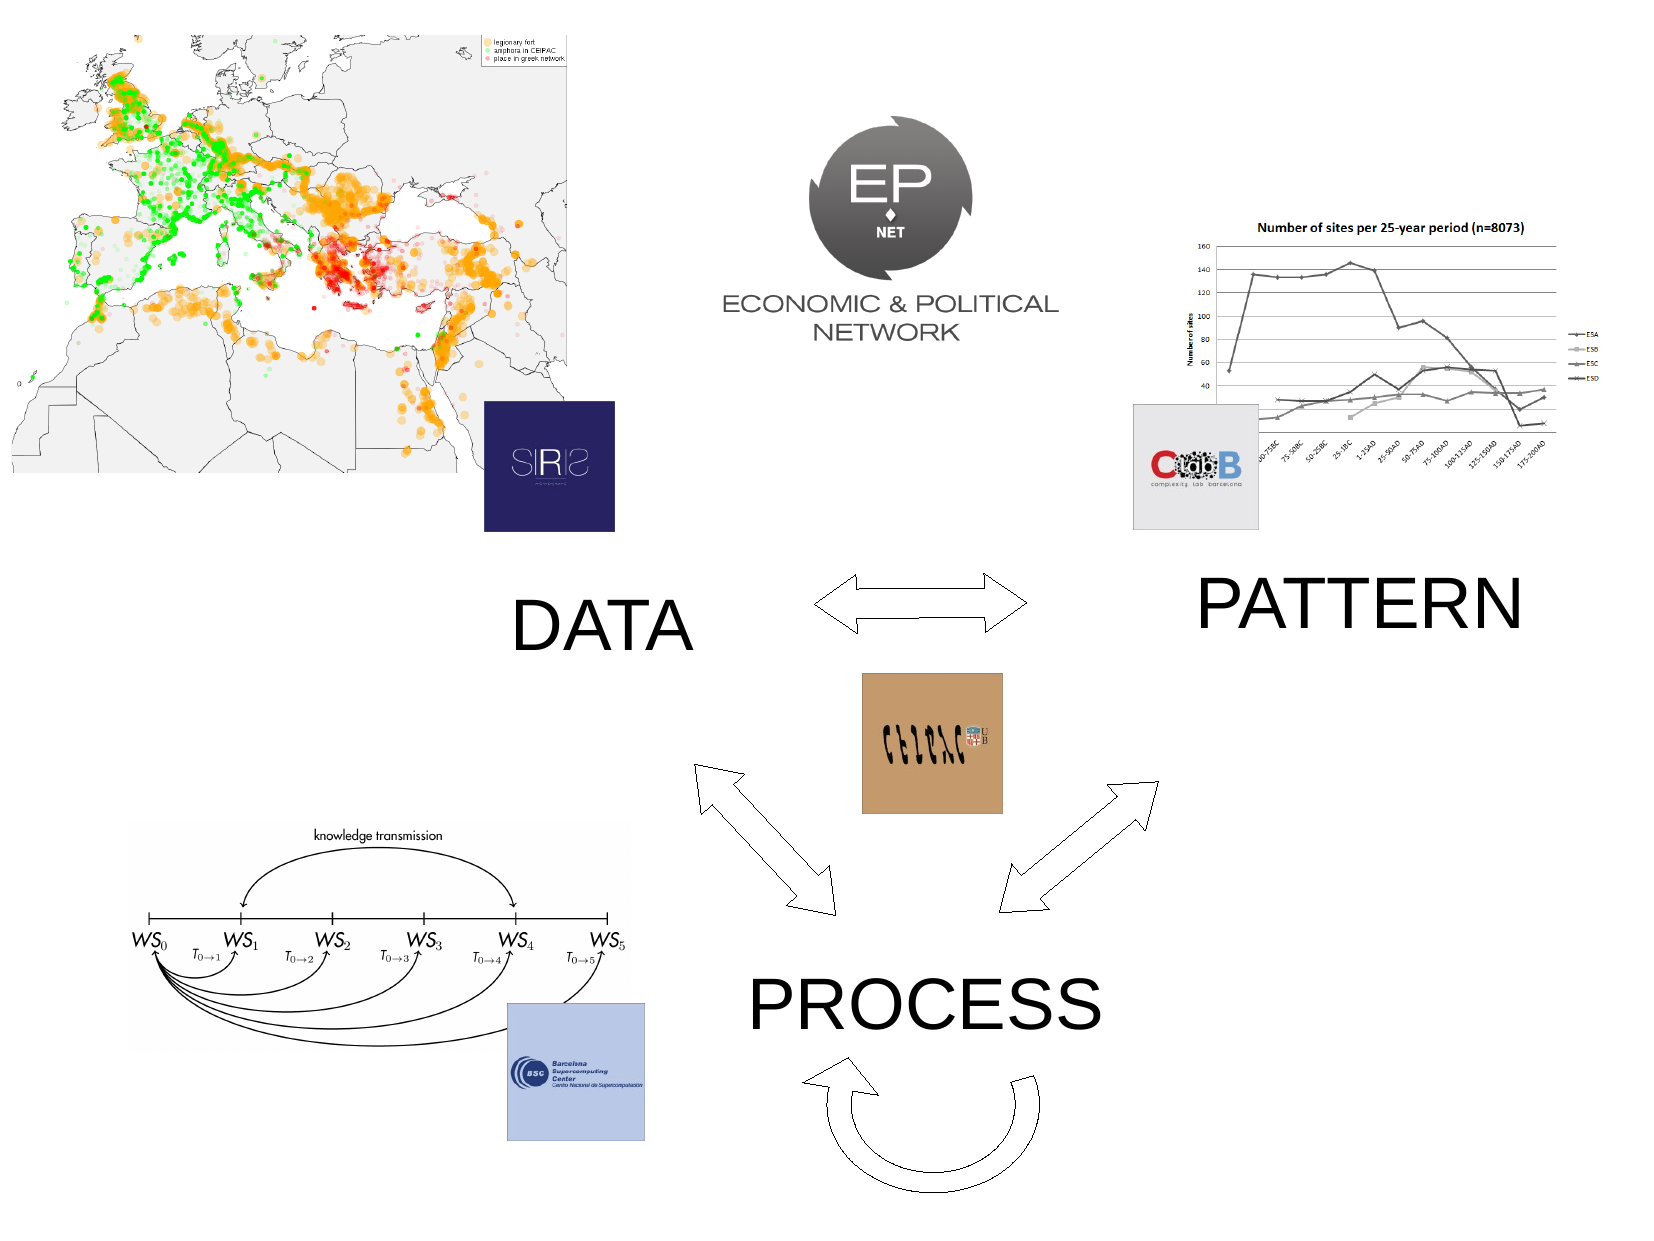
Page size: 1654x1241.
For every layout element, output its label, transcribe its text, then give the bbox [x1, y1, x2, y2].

picture [720, 109, 1061, 343]
text_box [999, 781, 1159, 913]
picture [1133, 212, 1607, 530]
picture [862, 673, 1003, 814]
text_box DATA [496, 576, 721, 674]
text_box [802, 1057, 1040, 1193]
text_box [814, 573, 1027, 634]
text_box PROCESS [732, 956, 1134, 1054]
picture [129, 821, 645, 1141]
text_box PATTERN [1181, 555, 1548, 652]
text_box [694, 764, 836, 916]
picture [11, 35, 615, 532]
